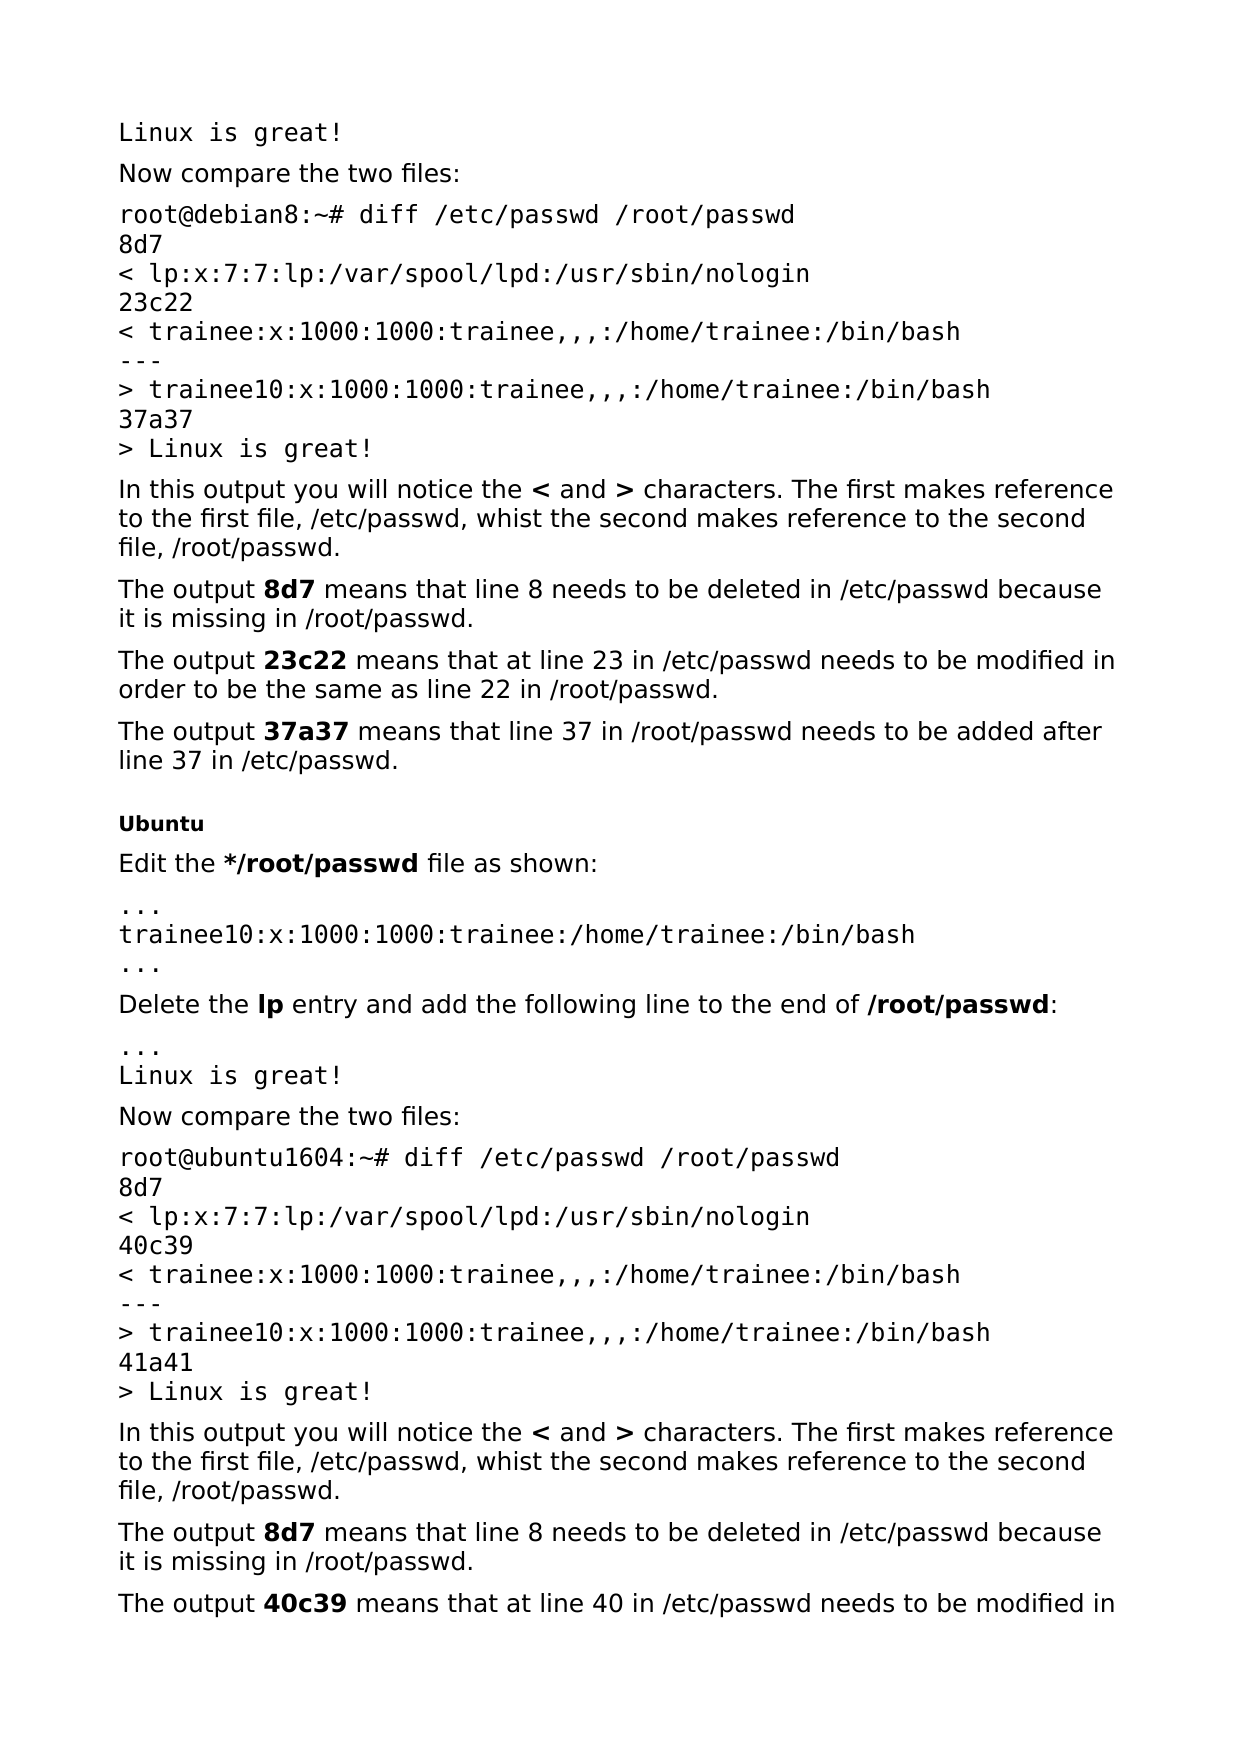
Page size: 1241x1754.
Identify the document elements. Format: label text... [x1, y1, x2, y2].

text The output 8d7 means that line 8 needs to be deleted in /etc/passwd because it is missing in /root/passwd. [118, 1518, 1122, 1576]
text The output 37a37 means that line 37 in /root/passwd needs to be added after line 37 in /etc/passwd. [118, 717, 1122, 775]
text ... trainee10:x:1000:1000:trainee:/home/trainee:/bin/bash ... [118, 891, 1122, 978]
text Now compare the two files: [118, 159, 1122, 188]
text Linux is great! [118, 118, 1122, 147]
text The output 8d7 means that line 8 needs to be deleted in /etc/passwd because it is missing in /root/passwd. [118, 575, 1122, 633]
subtitle Ubuntu [118, 812, 1122, 837]
text root@ubuntu1604:~# diff /etc/passwd /root/passwd 8d7 < lp:x:7:7:lp:/var/spool/lpd:/usr/sbin/nologin 40c39 < trainee:x:1000:1000:trainee,,,:/home/trainee:/bin/bash --- > trainee10:x:1000:1000:trainee,,,:/home/trainee:/bin/bash 41a41 > Linux is great! [118, 1144, 1122, 1406]
text The output 40c39 means that at line 40 in /etc/passwd needs to be modified in [118, 1589, 1122, 1618]
text root@debian8:~# diff /etc/passwd /root/passwd 8d7 < lp:x:7:7:lp:/var/spool/lpd:/usr/sbin/nologin 23c22 < trainee:x:1000:1000:trainee,,,:/home/trainee:/bin/bash --- > trainee10:x:1000:1000:trainee,,,:/home/trainee:/bin/bash 37a37 > Linux is great! [118, 201, 1122, 463]
text Edit the */root/passwd file as shown: [118, 849, 1122, 878]
text In this output you will notice the < and > characters. The first makes reference to the first file, /etc/passwd, whist the second makes reference to the second file, /root/passwd. [118, 475, 1122, 562]
text Now compare the two files: [118, 1102, 1122, 1131]
text ... Linux is great! [118, 1032, 1122, 1090]
text In this output you will notice the < and > characters. The first makes reference to the first file, /etc/passwd, whist the second makes reference to the second file, /root/passwd. [118, 1418, 1122, 1505]
text Delete the lp entry and add the following line to the end of /root/passwd: [118, 990, 1122, 1019]
text The output 23c22 means that at line 23 in /etc/passwd needs to be modified in order to be the same as line 22 in /root/passwd. [118, 646, 1122, 704]
